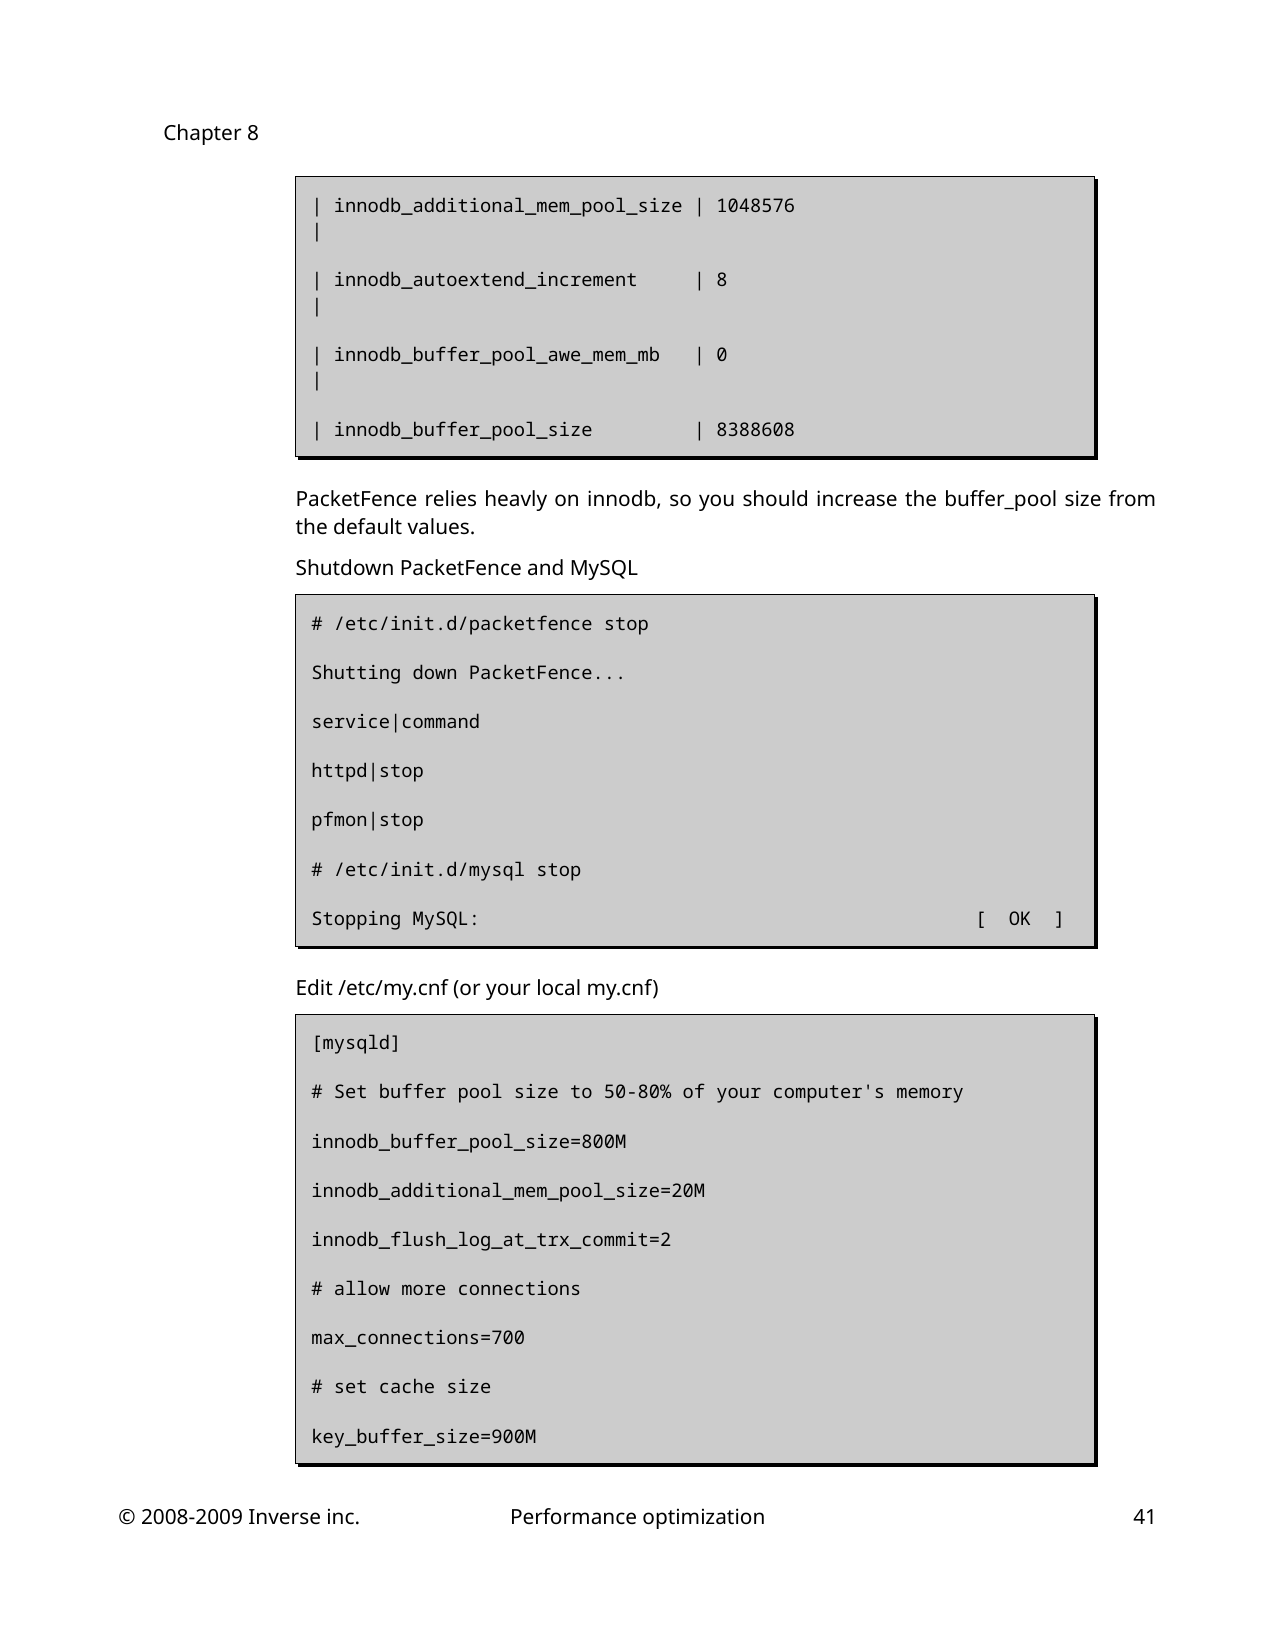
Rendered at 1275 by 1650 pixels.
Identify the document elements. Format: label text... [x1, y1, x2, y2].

text innodb_buffer_pool_size=800M [296, 1112, 1094, 1153]
text PacketFence relies heavly on innodb, so you should increase the buffer_pool size from the default values. [295, 484, 1157, 541]
text Edit /etc/my.cnf (or your local my.cnf) [295, 973, 1157, 1001]
text # set cache size [296, 1358, 1094, 1399]
text httpd|stop [296, 742, 1094, 783]
text Shutdown PacketFence and MySQL [295, 553, 1157, 582]
text | innodb_additional_mem_pool_size | 1048576 | [296, 177, 1094, 243]
text # Set buffer pool size to 50-80% of your computer's memory [296, 1063, 1094, 1104]
text service|command [296, 692, 1094, 734]
text max_connections=700 [296, 1309, 1094, 1350]
text [mysqld] [296, 1015, 1094, 1055]
text | innodb_autoextend_increment | 8 | [296, 251, 1094, 318]
text Shutting down PacketFence... [296, 643, 1094, 685]
text # /etc/init.d/packetfence stop [296, 595, 1094, 636]
text | innodb_buffer_pool_size | 8388608 [296, 400, 1094, 456]
text # /etc/init.d/mysql stop [296, 840, 1094, 881]
text # allow more connections [296, 1260, 1094, 1301]
text key_buffer_size=900M [296, 1407, 1094, 1463]
text innodb_flush_log_at_trx_commit=2 [296, 1211, 1094, 1252]
text innodb_additional_mem_pool_size=20M [296, 1161, 1094, 1203]
text pfmon|stop [296, 791, 1094, 832]
text Stopping MySQL: [ OK ] [296, 889, 1094, 946]
text | innodb_buffer_pool_awe_mem_mb | 0 | [296, 325, 1094, 392]
